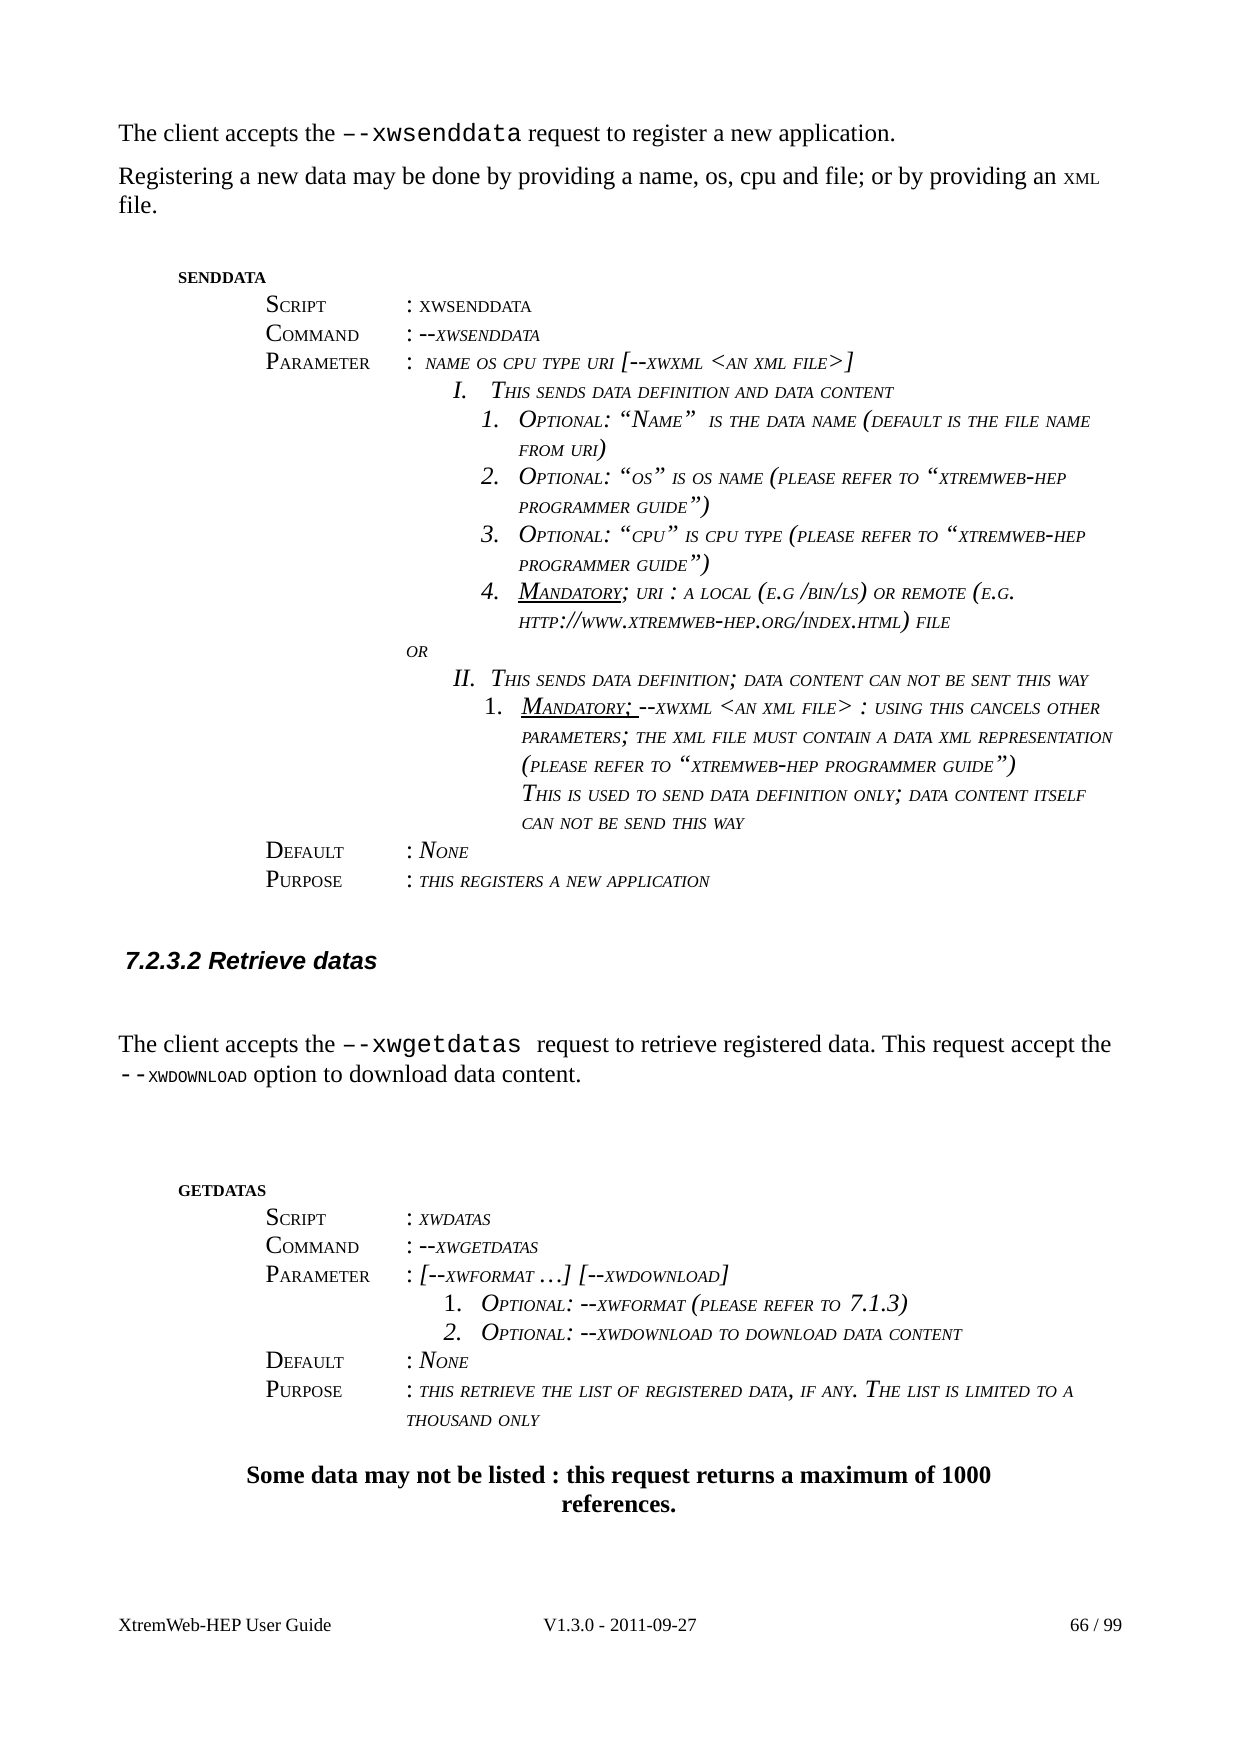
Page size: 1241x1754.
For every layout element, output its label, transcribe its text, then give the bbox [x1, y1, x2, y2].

text Purpose : this retrieve the list of registered data, if any. The list is limited to a thousand only [265, 1374, 1122, 1432]
text Some data may not be listed : this request returns a maximum of 1000 references. [233, 1460, 1004, 1518]
list Optional: --xwformat (please refer to 7.1.3) [443, 1288, 1122, 1317]
text Command : --xwsenddata [265, 318, 1122, 346]
subtitle Retrieve datas [118, 946, 1122, 975]
text getdatas [178, 1173, 1122, 1202]
text The client accepts the –-xwsenddata request to register a new application. [118, 118, 1122, 149]
list Optional: “cpu” is cpu type (please refer to “xtremweb-hep programmer guide”) [481, 519, 1122, 576]
list This sends data definition; data content can not be sent this way [453, 663, 1122, 691]
list Optional: “os” is os name (please refer to “xtremweb-hep programmer guide”) [481, 461, 1122, 519]
text senddata [178, 260, 1122, 289]
text Parameter : name os cpu type uri [--xwxml <an xml file>] [265, 346, 1122, 375]
text or [265, 634, 1122, 663]
text Script : xwdatas [265, 1202, 1122, 1230]
text Parameter : [--xwformat …] [--xwdownload] [265, 1259, 1122, 1288]
text Purpose : this registers a new application [265, 864, 1122, 893]
list Optional: “Name” is the data name (default is the file name from uri) [481, 404, 1122, 461]
list This sends data definition and data content [453, 375, 1122, 404]
list Optional: --xwdownload to download data content [443, 1317, 1122, 1345]
text Registering a new data may be done by providing a name, os, cpu and file; or by providing an xml file. [118, 161, 1122, 219]
text The client accepts the –-xwgetdatas request to retrieve registered data. This request accept the --xwdownload option to download data content. [118, 1029, 1122, 1090]
text Default : None [265, 835, 1122, 864]
text Command : --xwgetdatas [265, 1230, 1122, 1259]
list Mandatory; --xwxml <an xml file> : using this cancels other parameters; the xml file must contain a data xml representation (please refer to “xtremweb-hep programmer guide”) This is used to send data definition only; data content itself can not be send this way [484, 691, 1122, 835]
list Mandatory; uri : a local (e.g /bin/ls) or remote (e.g. http://www.xtremweb-hep.org/index.html) file [481, 576, 1122, 634]
text Script : xwsenddata [265, 289, 1122, 318]
text Default : None [265, 1345, 1122, 1374]
